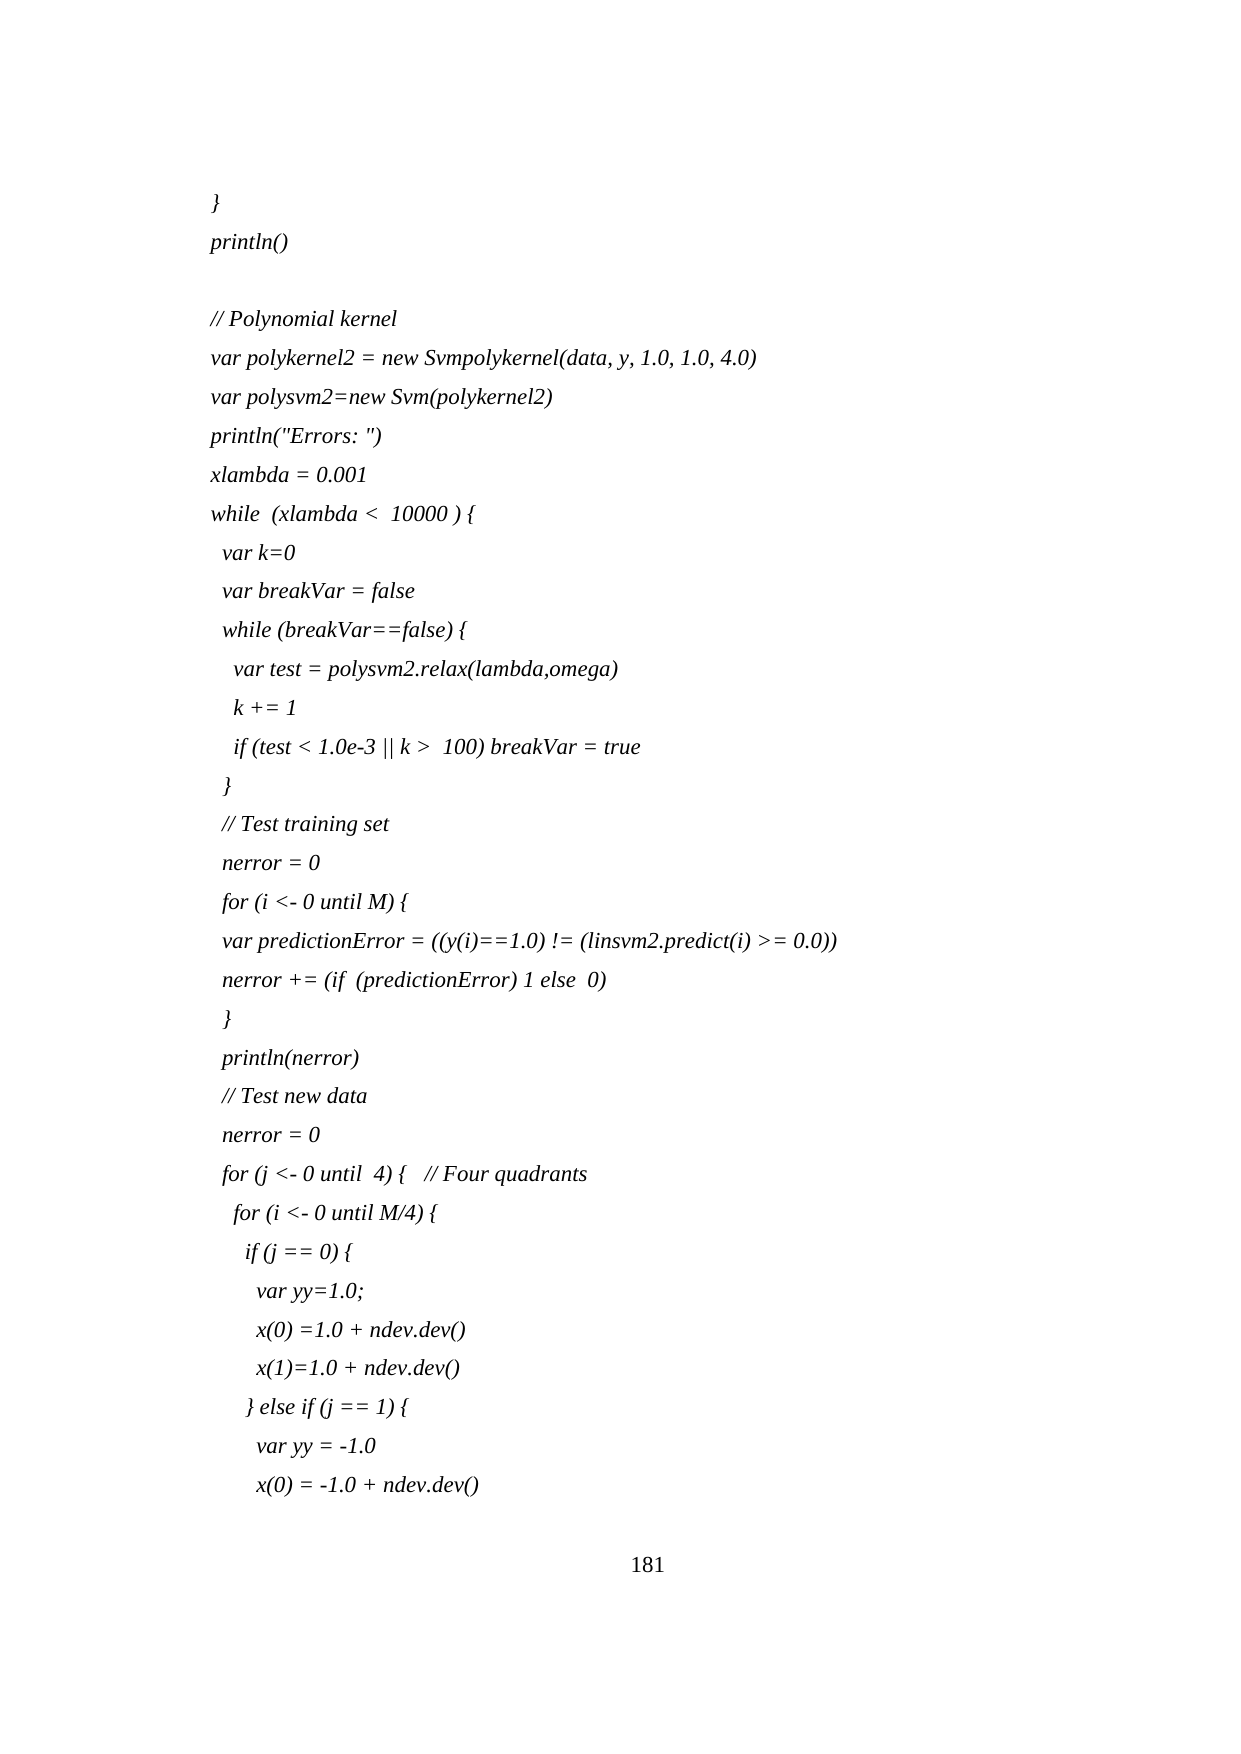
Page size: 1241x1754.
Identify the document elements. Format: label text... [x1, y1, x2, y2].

text for (i <- 0 until M/4) { [187, 1199, 1108, 1225]
text } [187, 772, 1108, 798]
text } [187, 189, 1108, 215]
text println() [187, 228, 1108, 254]
text x(1)=1.0 + ndev.dev() [187, 1354, 1108, 1381]
text x(0) = -1.0 + ndev.dev() [187, 1471, 1108, 1497]
text var yy=1.0; [187, 1277, 1108, 1303]
text var yy = -1.0 [187, 1432, 1108, 1458]
text println("Errors: ") [187, 422, 1108, 448]
text nerror = 0 [187, 849, 1108, 876]
text k += 1 [187, 694, 1108, 720]
text nerror += (if (predictionError) 1 else 0) [187, 966, 1108, 992]
text while (breakVar==false) { [187, 616, 1108, 643]
text var breakVar = false [187, 577, 1108, 604]
text var k=0 [187, 538, 1108, 565]
text var polysvm2=new Svm(polykernel2) [187, 383, 1108, 409]
text if (j == 0) { [187, 1238, 1108, 1264]
text if (test < 1.0e-3 || k > 100) breakVar = true [187, 733, 1108, 759]
text var test = polysvm2.relax(lambda,omega) [187, 655, 1108, 681]
text nerror = 0 [187, 1121, 1108, 1148]
text var predictionError = ((y(i)==1.0) != (linsvm2.predict(i) >= 0.0)) [187, 927, 1108, 953]
text println(nerror) [187, 1044, 1108, 1070]
text // Test training set [187, 811, 1108, 837]
text // Test new data [187, 1082, 1108, 1109]
text xlambda = 0.001 [187, 461, 1108, 487]
text } [187, 1005, 1108, 1031]
text } else if (j == 1) { [187, 1393, 1108, 1420]
text while (xlambda < 10000 ) { [187, 500, 1108, 526]
text x(0) =1.0 + ndev.dev() [187, 1316, 1108, 1342]
text for (i <- 0 until M) { [187, 888, 1108, 914]
text for (j <- 0 until 4) { // Four quadrants [187, 1160, 1108, 1187]
text var polykernel2 = new Svmpolykernel(data, y, 1.0, 1.0, 4.0) [187, 344, 1108, 371]
text // Polynomial kernel [187, 305, 1108, 332]
